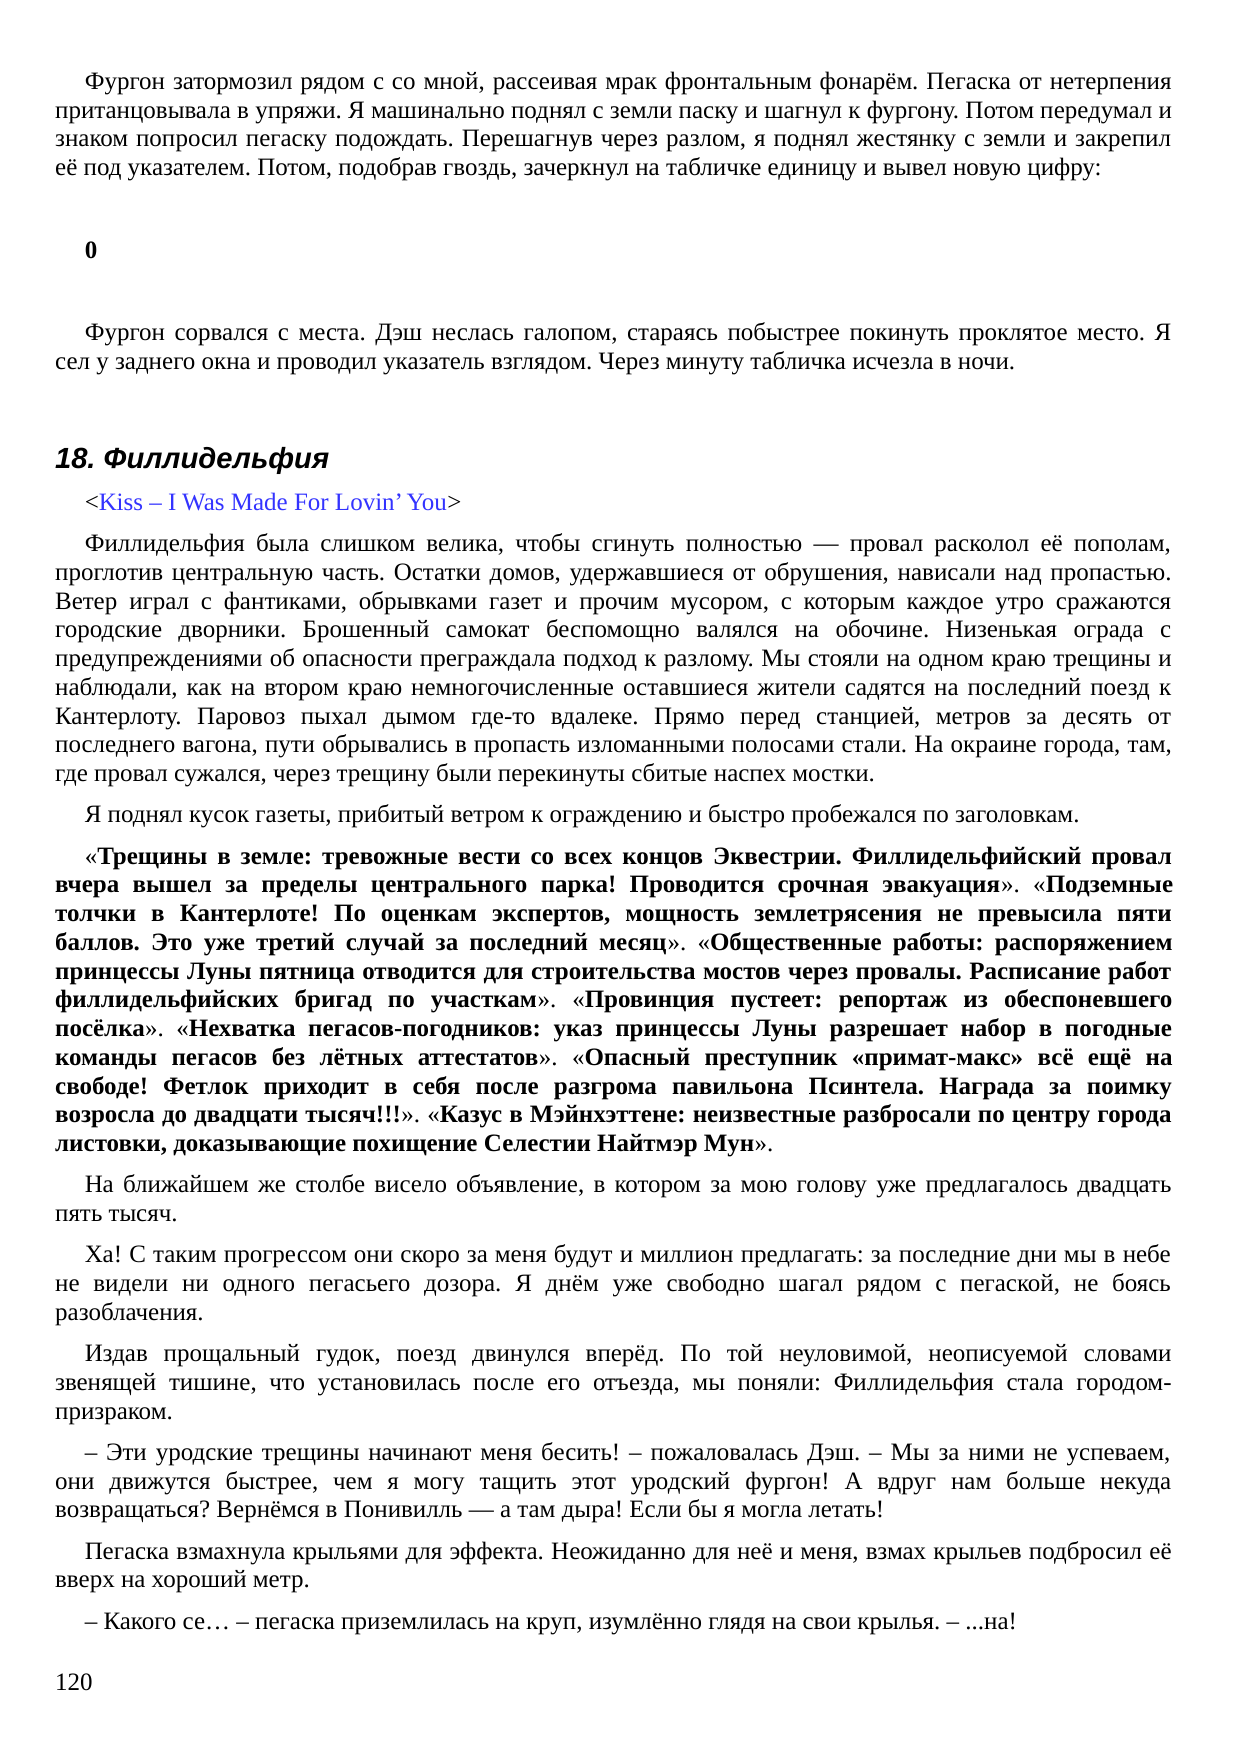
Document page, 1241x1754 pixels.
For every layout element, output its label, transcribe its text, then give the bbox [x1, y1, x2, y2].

text Я поднял кусок газеты, прибитый ветром к ограждению и быстро пробежался по заголовкам. [55, 799, 1173, 828]
text Издав прощальный гудок, поезд двинулся вперёд. По той неуловимой, неописуемой словами звенящей тишине, что установилась после его отъезда, мы поняли: Филлидельфия стала городом-призраком. [55, 1338, 1173, 1424]
text Ха! С таким прогрессом они скоро за меня будут и миллион предлагать: за последние дни мы в небе не видели ни одного пегасьего дозора. Я днём уже свободно шагал рядом с пегаской, не боясь разоблачения. [55, 1239, 1173, 1326]
text Фургон сорвался с места. Дэш неслась галопом, стараясь побыстрее покинуть проклятое место. Я сел у заднего окна и проводил указатель взглядом. Через минуту табличка исчезла в ночи. [55, 317, 1173, 375]
text <Kiss – I Was Made For Lovin’ You> [55, 487, 1173, 516]
text Фургон затормозил рядом с со мной, рассеивая мрак фронтальным фонарём. Пегаска от нетерпения пританцовывала в упряжи. Я машинально поднял с земли паску и шагнул к фургону. Потом передумал и знаком попросил пегаску подождать. Перешагнув через разлом, я поднял жестянку с земли и закрепил её под указателем. Потом, подобрав гвоздь, зачеркнул на табличке единицу и вывел новую цифру: [55, 66, 1173, 181]
text «Трещины в земле: тревожные вести со всех концов Эквестрии. Филлидельфийский провал вчера вышел за пределы центрального парка! Проводится срочная эвакуация». «Подземные толчки в Кантерлоте! По оценкам экспертов, мощность землетрясения не превысила пяти баллов. Это уже третий случай за последний месяц». «Общественные работы: распоряжением принцессы Луны пятница отводится для строительства мостов через провалы. Расписание работ филлидельфийских бригад по участкам». «Провинция пустеет: репортаж из обеспоневшего посёлка». «Нехватка пегасов-погодников: указ принцессы Луны разрешает набор в погодные команды пегасов без лётных аттестатов». «Опасный преступник «примат-макс» всё ещё на свободе! Фетлок приходит в себя после разгрома павильона Псинтела. Награда за поимку возросла до двадцати тысяч!!!». «Казус в Мэйнхэттене: неизвестные разбросали по центру города листовки, доказывающие похищение Селестии Найтмэр Мун». [55, 841, 1173, 1157]
text 0 [55, 235, 1173, 263]
text На ближайшем же столбе висело объявление, в котором за мою голову уже предлагалось двадцать пять тысяч. [55, 1169, 1173, 1227]
text Филлидельфия была слишком велика, чтобы сгинуть полностью — провал расколол её пополам, проглотив центральную часть. Остатки домов, удержавшиеся от обрушения, нависали над пропастью. Ветер играл с фантиками, обрывками газет и прочим мусором, с которым каждое утро сражаются городские дворники. Брошенный самокат беспомощно валялся на обочине. Низенькая ограда с предупреждениями об опасности преграждала подход к разлому. Мы стояли на одном краю трещины и наблюдали, как на втором краю немногочисленные оставшиеся жители садятся на последний поезд к Кантерлоту. Паровоз пыхал дымом где-то вдалеке. Прямо перед станцией, метров за десять от последнего вагона, пути обрывались в пропасть изломанными полосами стали. На окраине города, там, где провал сужался, через трещину были перекинуты сбитые наспех мостки. [55, 528, 1173, 787]
text Пегаска взмахнула крыльями для эффекта. Неожиданно для неё и меня, взмах крыльев подбросил её вверх на хороший метр. [55, 1536, 1173, 1593]
text – Какого се… – пегаска приземлилась на круп, изумлённо глядя на свои крылья. – ...на! [55, 1606, 1173, 1634]
text – Эти уродские трещины начинают меня бесить! – пожаловалась Дэш. – Мы за ними не успеваем, они движутся быстрее, чем я могу тащить этот уродский фургон! А вдруг нам больше некуда возвращаться? Вернёмся в Понивилль — а там дыра! Если бы я могла летать! [55, 1437, 1173, 1523]
subtitle 18. Филлидельфия [55, 441, 1173, 474]
